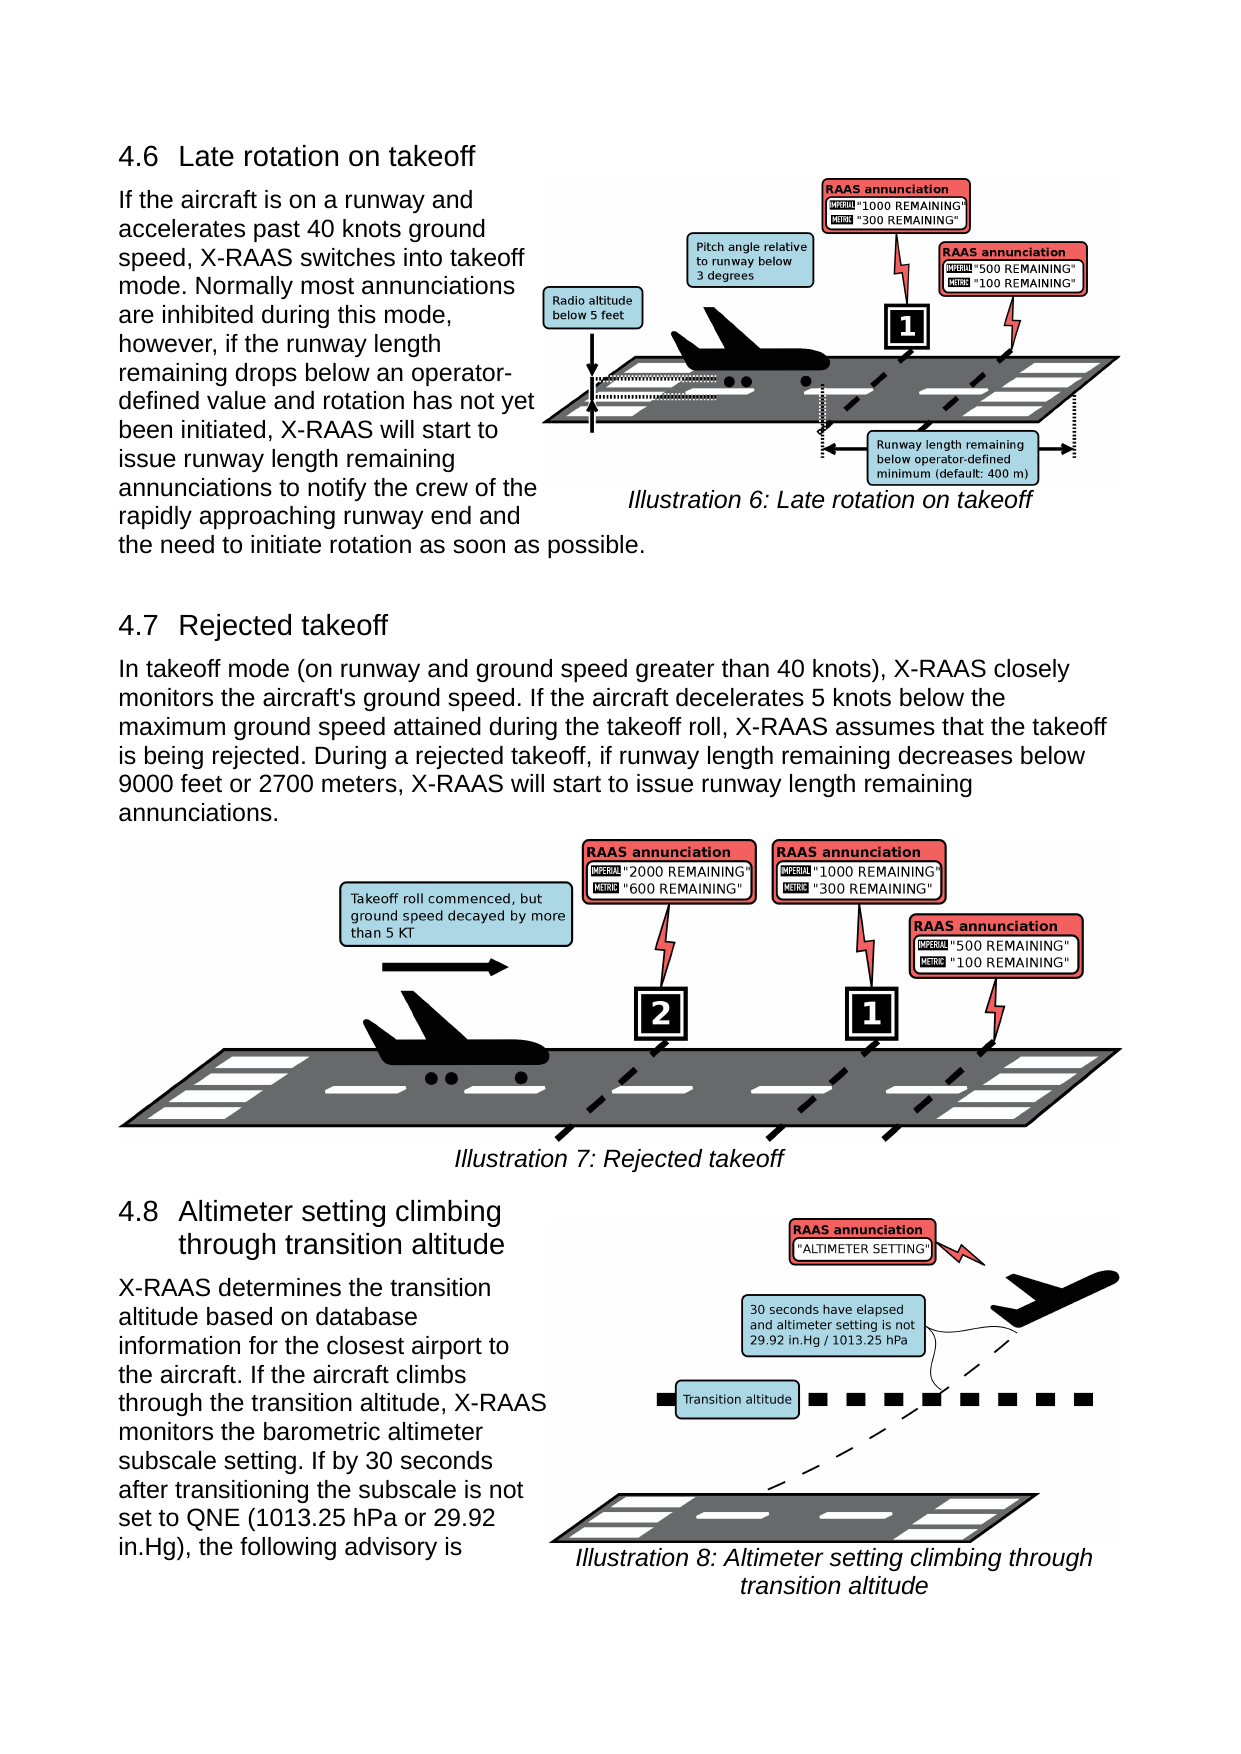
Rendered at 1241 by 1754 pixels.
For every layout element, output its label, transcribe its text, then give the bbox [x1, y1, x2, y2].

text If the aircraft is on a runway and accelerates past 40 knots ground speed, X-RAAS switches into takeoff mode. Normally most annunciations are inhibited during this mode, however, if the runway length remaining drops below an operator-defined value and rotation has not yet been initiated, X-RAAS will start to issue runway length remaining annunciations to notify the crew of the rapidly approaching runway end and the need to initiate rotation as soon as possible. [118, 178, 1123, 559]
text Illustration 7: Rejected takeoff [118, 1145, 1122, 1173]
subtitle Late rotation on takeoff [118, 139, 1122, 172]
picture [118, 839, 1123, 1145]
picture [542, 178, 1121, 486]
text X-RAAS determines the transition altitude based on database information for the closest airport to the aircraft. If the aircraft climbs through the transition altitude, X-RAAS monitors the barometric altimeter subscale setting. If by 30 seconds after transitioning the subscale is not set to QNE (1013.25 hPa or 29.92 in.Hg), the following advisory is [118, 1273, 548, 1561]
text Illustration 8: Altimeter setting climbing through transition altitude [548, 1543, 1123, 1600]
picture [548, 1218, 1123, 1543]
subtitle Altimeter setting climbing through transition altitude [118, 1194, 1122, 1261]
text Illustration 6: Late rotation on takeoff [540, 486, 1123, 514]
subtitle Rejected takeoff [118, 608, 1122, 642]
text In takeoff mode (on runway and ground speed greater than 40 knots), X-RAAS closely monitors the aircraft's ground speed. If the aircraft decelerates 5 knots below the maximum ground speed attained during the takeoff roll, X-RAAS assumes that the takeoff is being rejected. During a rejected takeoff, if runway length remaining decreases below 9000 feet or 2700 meters, X-RAAS will start to issue runway length remaining annunciations. [118, 654, 1122, 827]
